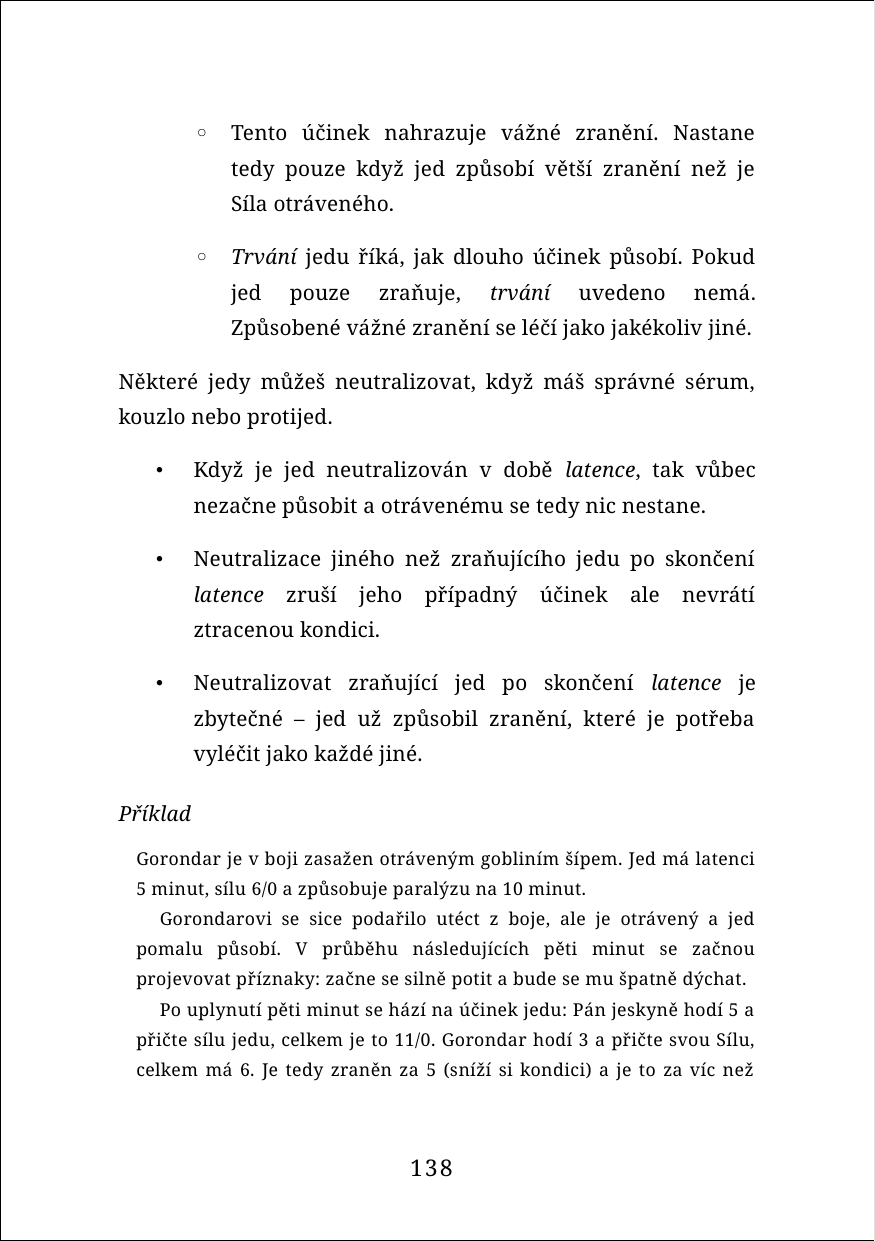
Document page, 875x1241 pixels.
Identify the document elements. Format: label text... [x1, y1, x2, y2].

list Neutralizace jiného než zraňujícího jedu po skončení latence zruší jeho případný účinek ale nevrátí ztracenou kondici. [156, 544, 756, 644]
list Neutralizovat zraňující jed po skončení latence je zbytečné – jed už způsobil zranění, které je potřeba vyléčit jako každé jiné. [156, 668, 756, 768]
list Když je jed neutralizován v době latence, tak vůbec nezačne působit a otrávenému se tedy nic nestane. [156, 456, 756, 519]
text Příklad [118, 799, 756, 827]
list Tento účinek nahrazuje vážné zranění. Nastane tedy pouze když jed způsobí větší zranění než je Síla otráveného. [193, 118, 756, 218]
list Trvání jedu říká, jak dlouho účinek působí. Pokud jed pouze zraňuje, trvání uvedeno nemá. Způsobené vážné zranění se léčí jako jakékoliv jiné. [193, 242, 756, 342]
text Gorondar je v boji zasažen otráveným gobliním šípem. Jed má latenci 5 minut, sílu 6/0 a způsobuje paralýzu na 10 minut. Gorondarovi se sice podařilo utéct z boje, ale je otrávený a jed pomalu působí. V průběhu následujících pěti minut se začnou projevovat příznaky: začne se silně potit a bude se mu špatně dýchat. Po uplynutí pěti minut se hází na účinek jedu: Pán jeskyně hodí 5 a přičte sílu jedu, celkem je to 11/0. Gorondar hodí 3 a přičte svou Sílu, celkem má 6. Je tedy zraněn za 5 (sníží si kondici) a je to za víc než [136, 846, 756, 1082]
text Některé jedy můžeš neutralizovat, když máš správné sérum, kouzlo nebo protijed. [118, 367, 756, 431]
